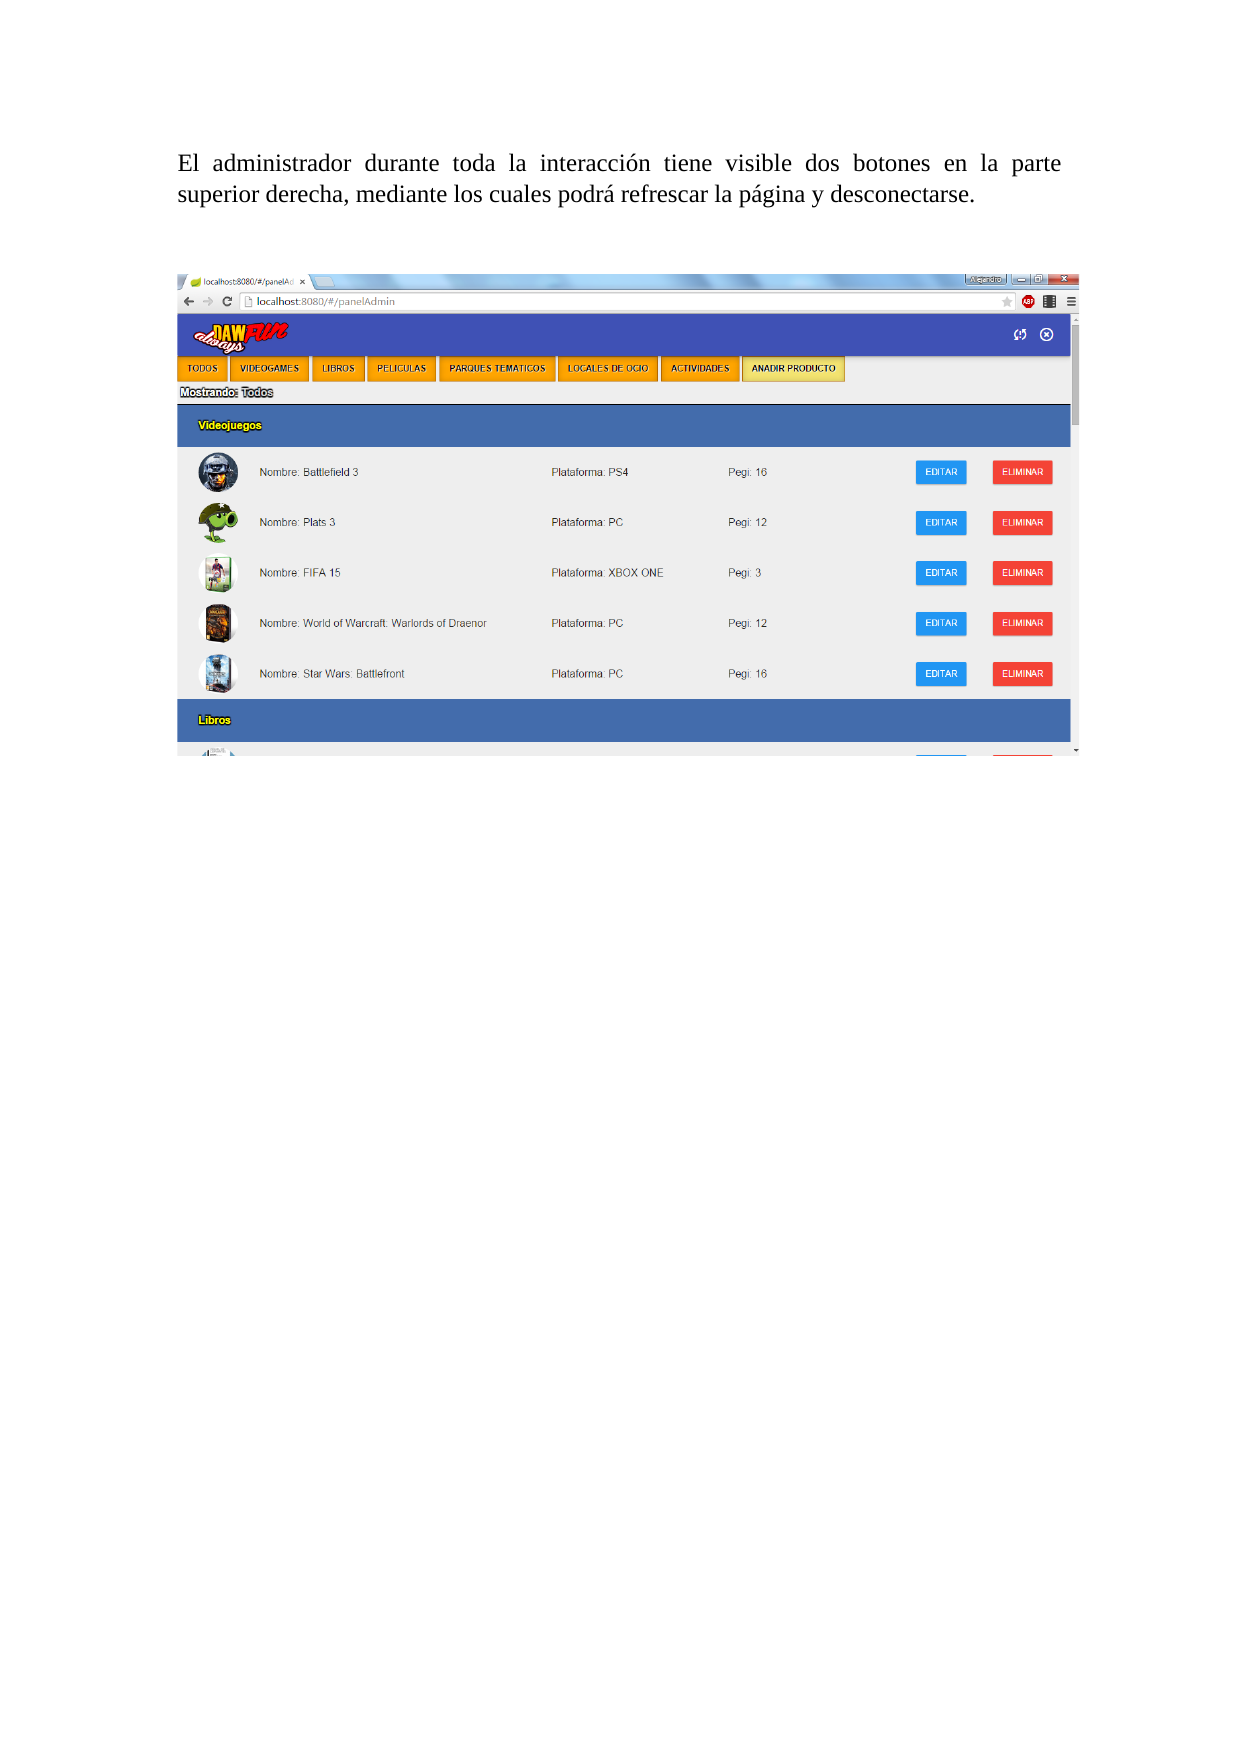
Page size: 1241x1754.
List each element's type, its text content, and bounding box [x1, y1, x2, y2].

picture [177, 274, 1080, 756]
text El administrador durante toda la interacción tiene visible dos botones en la parte superior derecha, mediante los cuales podrá refrescar la página y desconectarse. [177, 148, 1063, 207]
